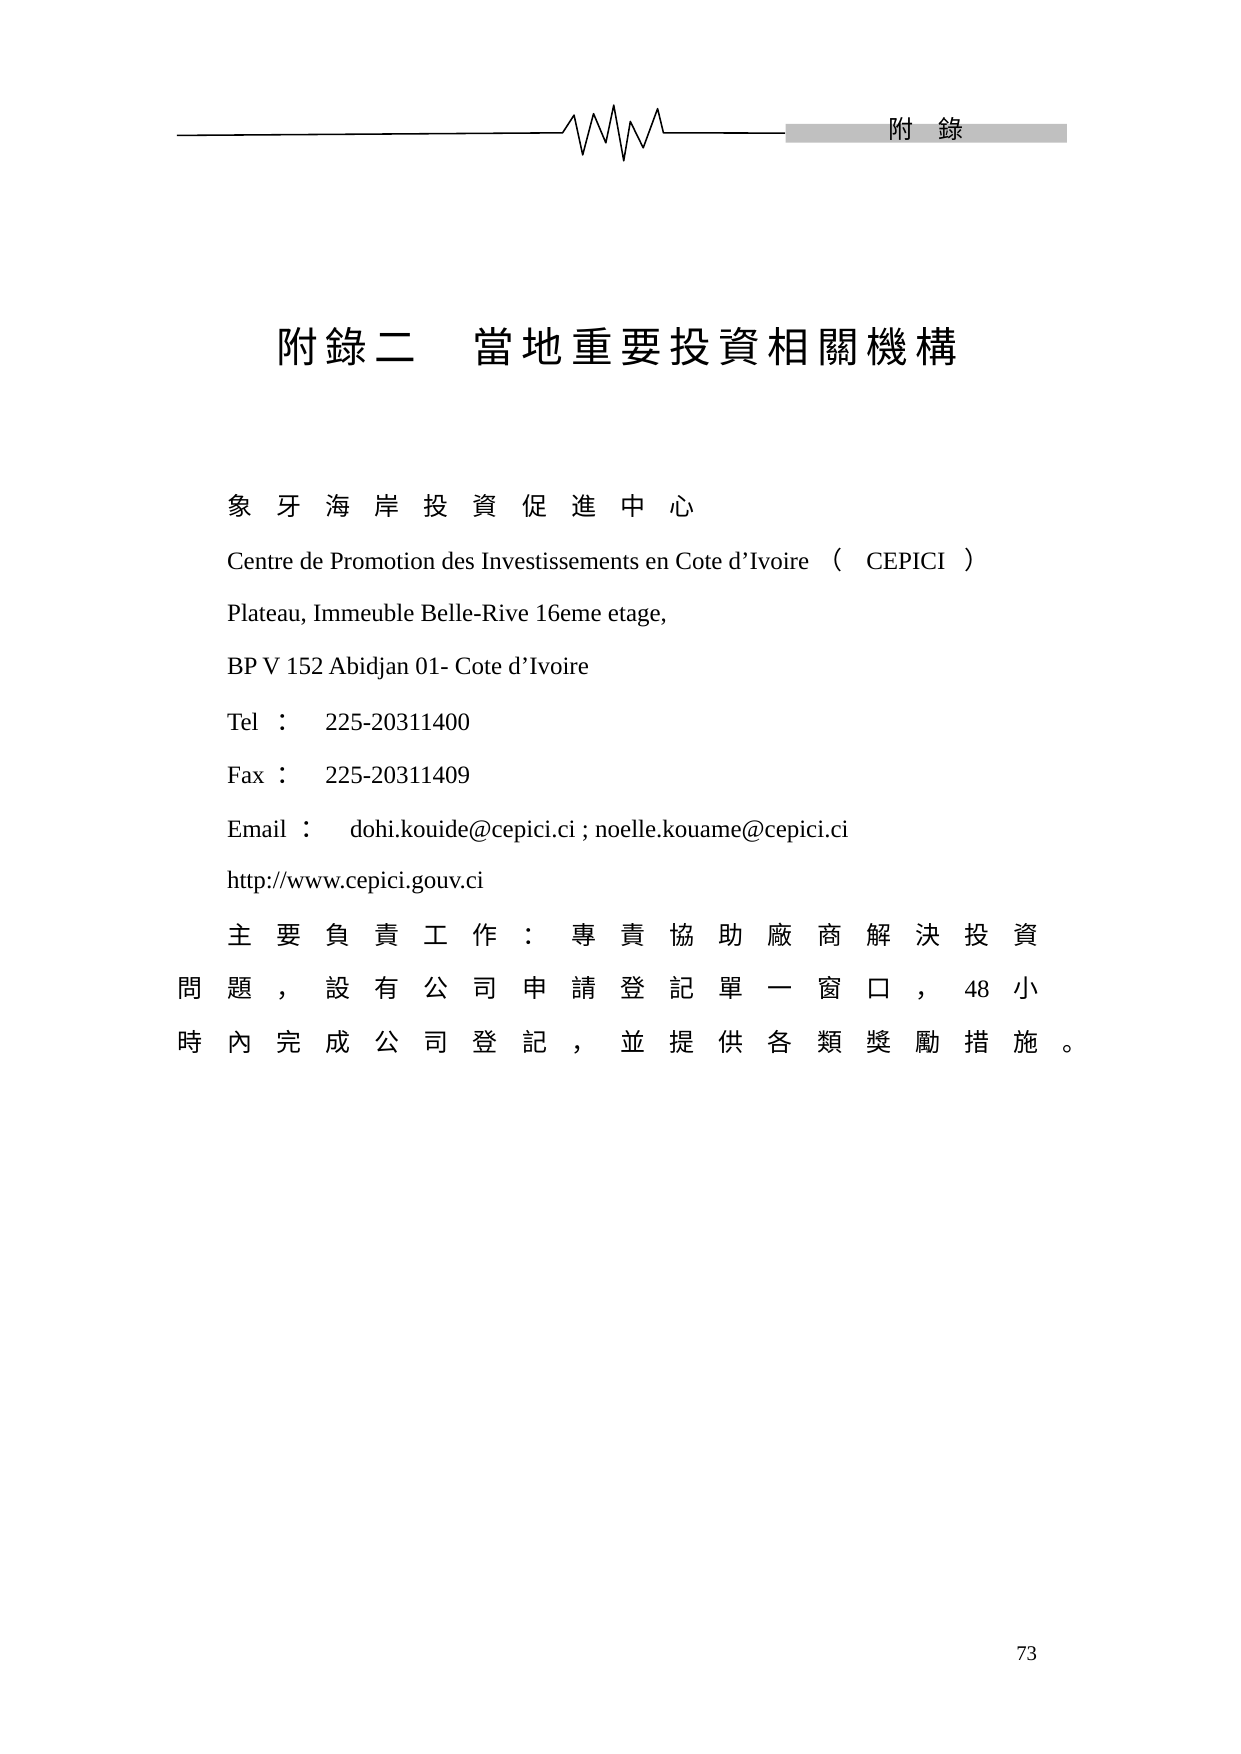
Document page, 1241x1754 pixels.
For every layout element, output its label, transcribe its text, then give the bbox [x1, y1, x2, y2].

text BP V 152 Abidjan 01- Cote d’Ivoire [178, 639, 1063, 692]
text http://www.cepici.gouv.ci [178, 853, 1063, 906]
text Tel：225-20311400 [178, 692, 1063, 746]
text Centre de Promotion des Investissements en Cote d’Ivoire（CEPICI） [178, 532, 1063, 585]
text Email：dohi.kouide@cepici.ci ; noelle.kouame@cepici.ci [178, 799, 1063, 853]
text 主要負責工作：專責協助廠商解決投資問題，設有公司申請登記單一窗口，48小時內完成公司登記，並提供各類獎勵措施。 [178, 906, 1063, 1067]
text 附錄二 當地重要投資相關機構 [178, 291, 1063, 398]
text 象牙海岸投資促進中心 [178, 478, 1063, 532]
text Fax：225-20311409 [178, 746, 1063, 799]
text Plateau, Immeuble Belle-Rive 16eme etage, [178, 585, 1063, 639]
